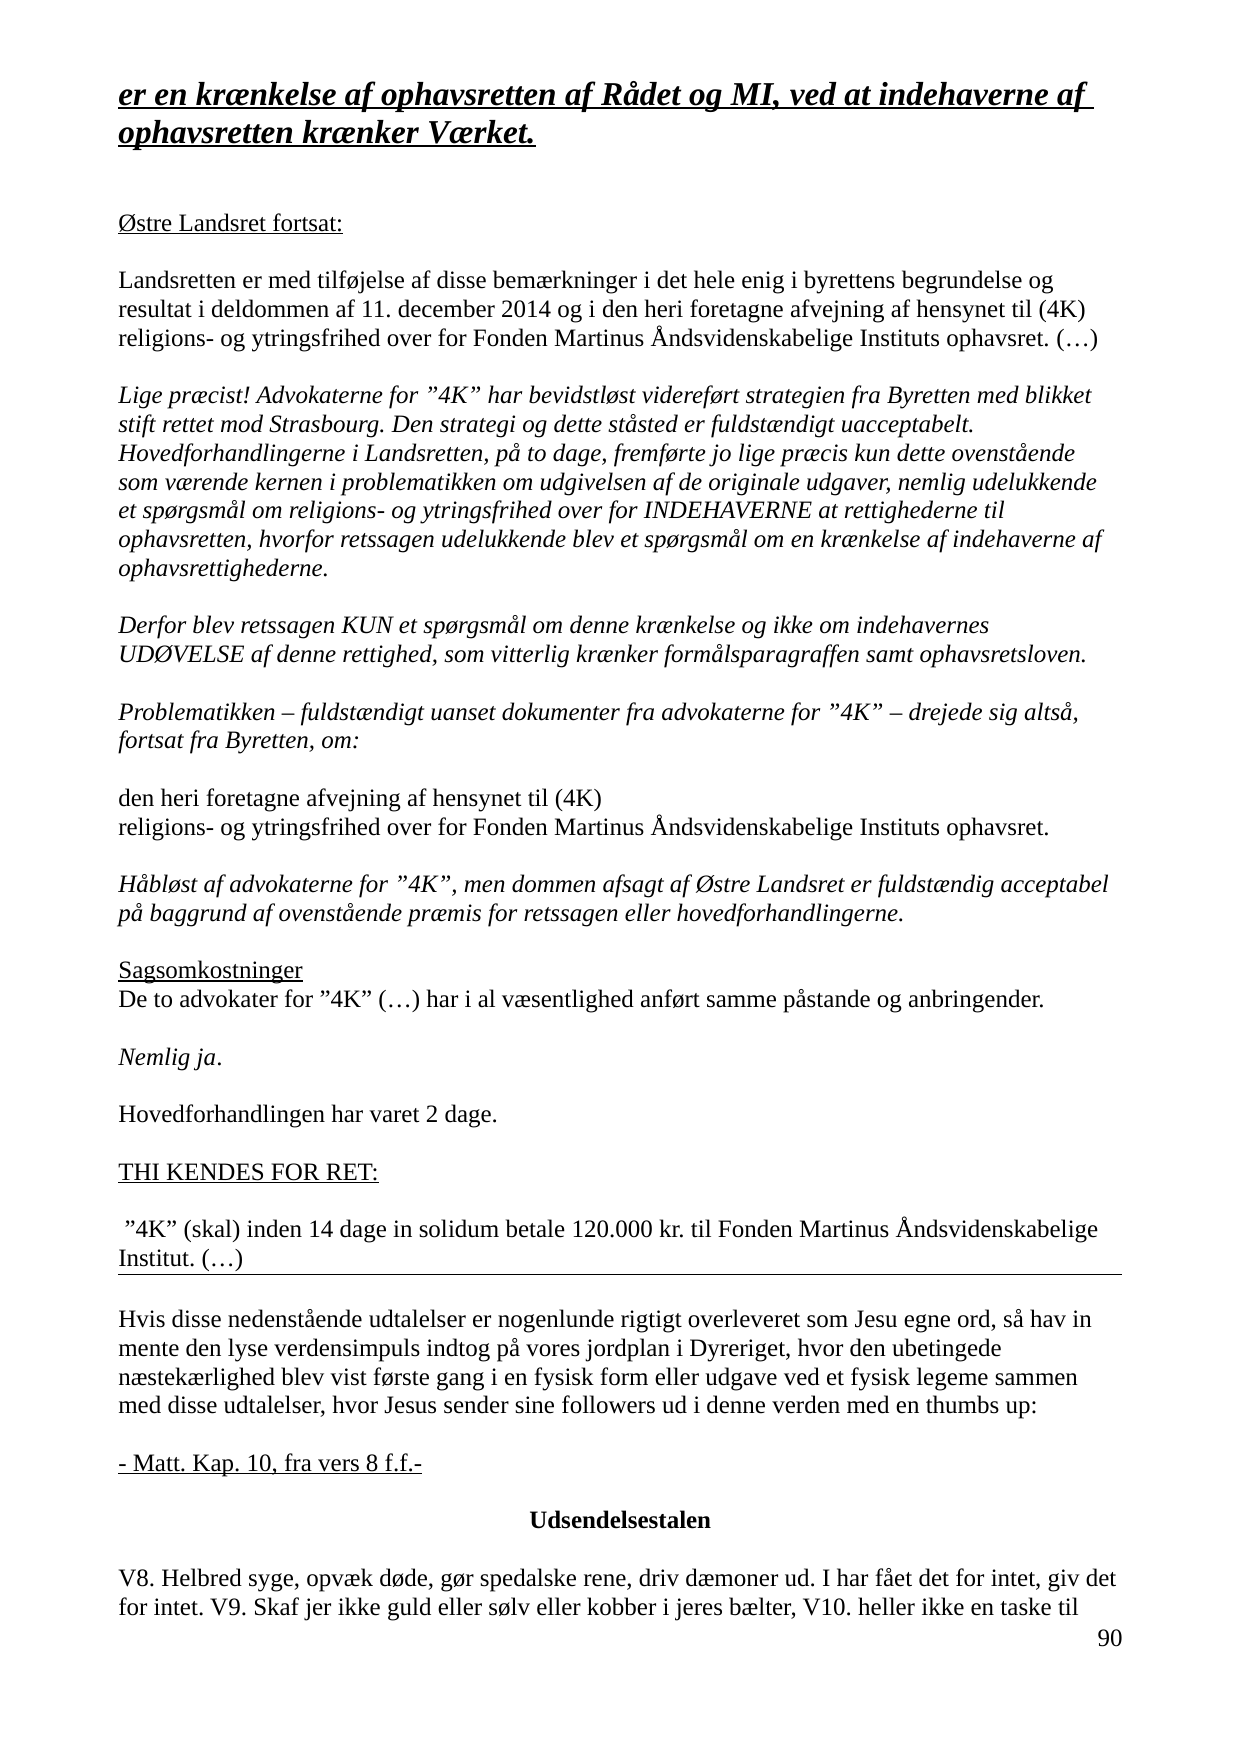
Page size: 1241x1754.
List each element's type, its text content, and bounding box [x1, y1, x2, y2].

text Lige præcist! Advokaterne for ”4K” har bevidstløst videreført strategien fra Byretten med blikket stift rettet mod Strasbourg. Den strategi og dette ståsted er fuldstændigt uacceptabelt. Hovedforhandlingerne i Landsretten, på to dage, fremførte jo lige præcis kun dette ovenstående som værende kernen i problematikken om udgivelsen af de originale udgaver, nemlig udelukkende et spørgsmål om religions- og ytringsfrihed over for INDEHAVERNE at rettighederne til ophavsretten, hvorfor retssagen udelukkende blev et spørgsmål om en krænkelse af indehaverne af ophavsrettighederne. [118, 380, 1122, 582]
text den heri foretagne afvejning af hensynet til (4K) [118, 783, 1122, 812]
text Udsendelsestalen [118, 1505, 1122, 1534]
text V8. Helbred syge, opvæk døde, gør spedalske rene, driv dæmoner ud. I har fået det for intet, giv det for intet. V9. Skaf jer ikke guld eller sølv eller kobber i jeres bælter, V10. heller ikke en taske til [118, 1563, 1122, 1620]
text Sagsomkostninger [118, 955, 1122, 984]
text THI KENDES FOR RET: [118, 1157, 1122, 1185]
text Derfor blev retssagen KUN et spørgsmål om denne krænkelse og ikke om indehavernes UDØVELSE af denne rettighed, som vitterlig krænker formålsparagraffen samt ophavsretsloven. [118, 610, 1122, 668]
text Landsretten er med tilføjelse af disse bemærkninger i det hele enig i byrettens begrundelse og resultat i deldommen af 11. december 2014 og i den heri foretagne afvejning af hensynet til (4K) [118, 265, 1122, 323]
text religions- og ytringsfrihed over for Fonden Martinus Åndsvidenskabelige Instituts ophavsret. (…) [118, 323, 1122, 352]
text Problematikken – fuldstændigt uanset dokumenter fra advokaterne for ”4K” – drejede sig altså, fortsat fra Byretten, om: [118, 697, 1122, 754]
text - Matt. Kap. 10, fra vers 8 f.f.- [118, 1448, 1122, 1477]
text Østre Landsret fortsat: [118, 208, 1122, 237]
text De to advokater for ”4K” (…) har i al væsentlighed anført samme påstande og anbringender. [118, 984, 1122, 1013]
text Håbløst af advokaterne for ”4K”, men dommen afsagt af Østre Landsret er fuldstændig acceptabel på baggrund af ovenstående præmis for retssagen eller hovedforhandlingerne. [118, 869, 1122, 927]
text religions- og ytringsfrihed over for Fonden Martinus Åndsvidenskabelige Instituts ophavsret. [118, 812, 1122, 840]
text Nemlig ja. [118, 1042, 1122, 1070]
text Hvis disse nedenstående udtalelser er nogenlunde rigtigt overleveret som Jesu egne ord, så hav in mente den lyse verdensimpuls indtog på vores jordplan i Dyreriget, hvor den ubetingede næstekærlighed blev vist første gang i en fysisk form eller udgave ved et fysisk legeme sammen med disse udtalelser, hvor Jesus sender sine followers ud i denne verden med en thumbs up: [118, 1304, 1122, 1419]
text ”4K” (skal) inden 14 dage in solidum betale 120.000 kr. til Fonden Martinus Åndsvidenskabelige Institut. (…) [118, 1214, 1122, 1274]
text er en krænkelse af ophavsretten af Rådet og MI, ved at indehaverne af ophavsretten krænker Værket. [118, 74, 1122, 150]
text Hovedforhandlingen har varet 2 dage. [118, 1099, 1122, 1128]
